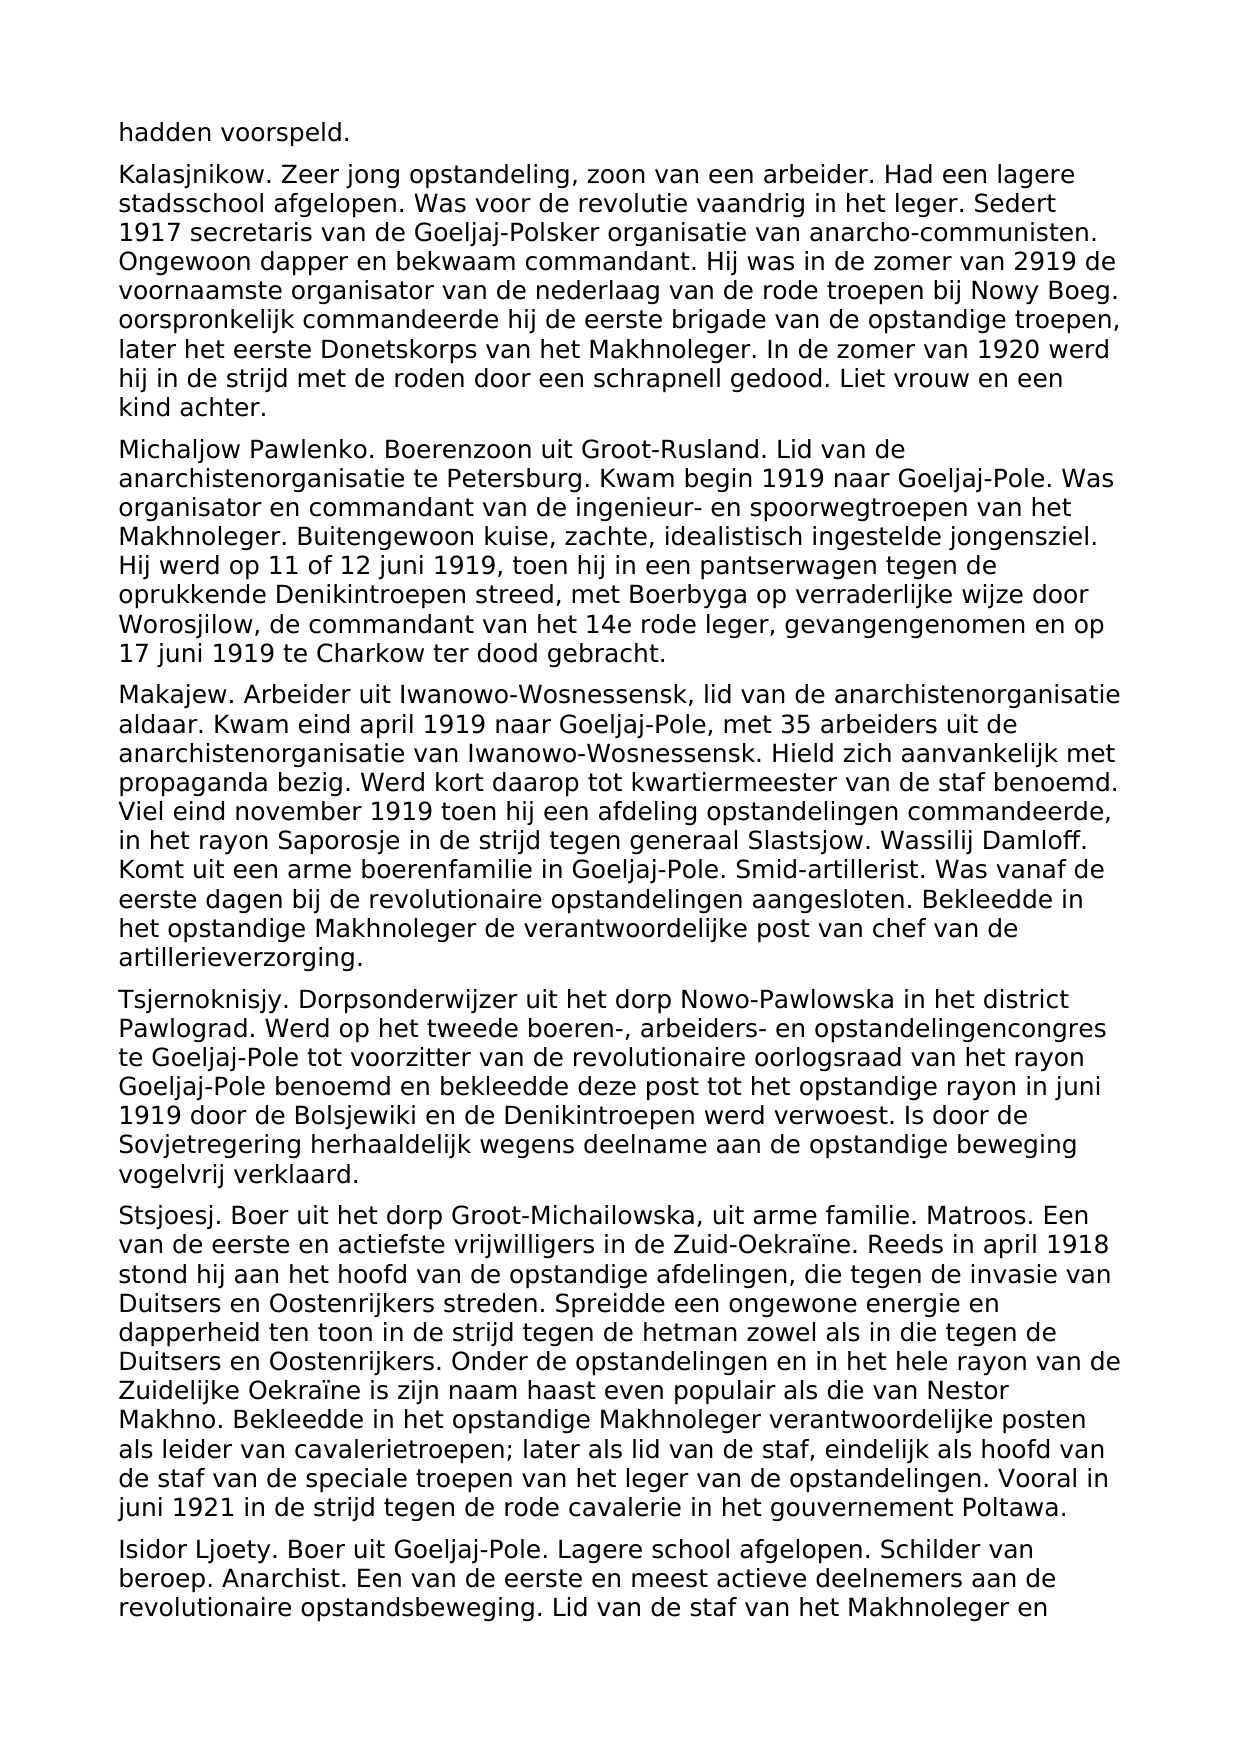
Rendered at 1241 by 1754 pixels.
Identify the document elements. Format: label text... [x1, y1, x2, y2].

text Kalasjnikow. Zeer jong opstandeling, zoon van een arbeider. Had een lagere stadsschool afgelopen. Was voor de revolutie vaandrig in het leger. Sedert 1917 secretaris van de Goeljaj-Polsker organisatie van anarcho-communisten. Ongewoon dapper en bekwaam commandant. Hij was in de zomer van 2919 de voornaamste organisator van de nederlaag van de rode troepen bij Nowy Boeg. oorspronkelijk commandeerde hij de eerste brigade van de opstandige troepen, later het eerste Donetskorps van het Makhnoleger. In de zomer van 1920 werd hij in de strijd met de roden door een schrapnell gedood. Liet vrouw en een kind achter. [118, 160, 1122, 422]
text hadden voorspeld. [118, 118, 1122, 147]
text Michaljow Pawlenko. Boerenzoon uit Groot-Rusland. Lid van de anarchistenorganisatie te Petersburg. Kwam begin 1919 naar Goeljaj-Pole. Was organisator en commandant van de ingenieur- en spoorwegtroepen van het Makhnoleger. Buitengewoon kuise, zachte, idealistisch ingestelde jongensziel. Hij werd op 11 of 12 juni 1919, toen hij in een pantserwagen tegen de oprukkende Denikintroepen streed, met Boerbyga op verraderlijke wijze door Worosjilow, de commandant van het 14e rode leger, gevangengenomen en op 17 juni 1919 te Charkow ter dood gebracht. [118, 435, 1122, 668]
text Makajew. Arbeider uit Iwanowo-Wosnessensk, lid van de anarchistenorganisatie aldaar. Kwam eind april 1919 naar Goeljaj-Pole, met 35 arbeiders uit de anarchistenorganisatie van Iwanowo-Wosnessensk. Hield zich aanvankelijk met propaganda bezig. Werd kort daarop tot kwartiermeester van de staf benoemd. Viel eind november 1919 toen hij een afdeling opstandelingen commandeerde, in het rayon Saporosje in de strijd tegen generaal Slastsjow. Wassilij Damloff. Komt uit een arme boerenfamilie in Goeljaj-Pole. Smid-artillerist. Was vanaf de eerste dagen bij de revolutionaire opstandelingen aangesloten. Bekleedde in het opstandige Makhnoleger de verantwoordelijke post van chef van de artillerieverzorging. [118, 681, 1122, 972]
text Stsjoesj. Boer uit het dorp Groot-Michailowska, uit arme familie. Matroos. Een van de eerste en actiefste vrijwilligers in de Zuid-Oekraïne. Reeds in april 1918 stond hij aan het hoofd van de opstandige afdelingen, die tegen de invasie van Duitsers en Oostenrijkers streden. Spreidde een ongewone energie en dapperheid ten toon in de strijd tegen de hetman zowel als in die tegen de Duitsers en Oostenrijkers. Onder de opstandelingen en in het hele rayon van de Zuidelijke Oekraïne is zijn naam haast even populair als die van Nestor Makhno. Bekleedde in het opstandige Makhnoleger verantwoordelijke posten als leider van cavalerietroepen; later als lid van de staf, eindelijk als hoofd van de staf van de speciale troepen van het leger van de opstandelingen. Vooral in juni 1921 in de strijd tegen de rode cavalerie in het gouvernement Poltawa. [118, 1201, 1122, 1522]
text Isidor Ljoety. Boer uit Goeljaj-Pole. Lagere school afgelopen. Schilder van beroep. Anarchist. Een van de eerste en meest actieve deelnemers aan de revolutionaire opstandsbeweging. Lid van de staf van het Makhnoleger en [118, 1535, 1122, 1622]
text Tsjernoknisjy. Dorpsonderwijzer uit het dorp Nowo-Pawlowska in het district Pawlograd. Werd op het tweede boeren-, arbeiders- en opstandelingencongres te Goeljaj-Pole tot voorzitter van de revolutionaire oorlogsraad van het rayon Goeljaj-Pole benoemd en bekleedde deze post tot het opstandige rayon in juni 1919 door de Bolsjewiki en de Denikintroepen werd verwoest. Is door de Sovjetregering herhaaldelijk wegens deelname aan de opstandige beweging vogelvrij verklaard. [118, 985, 1122, 1189]
